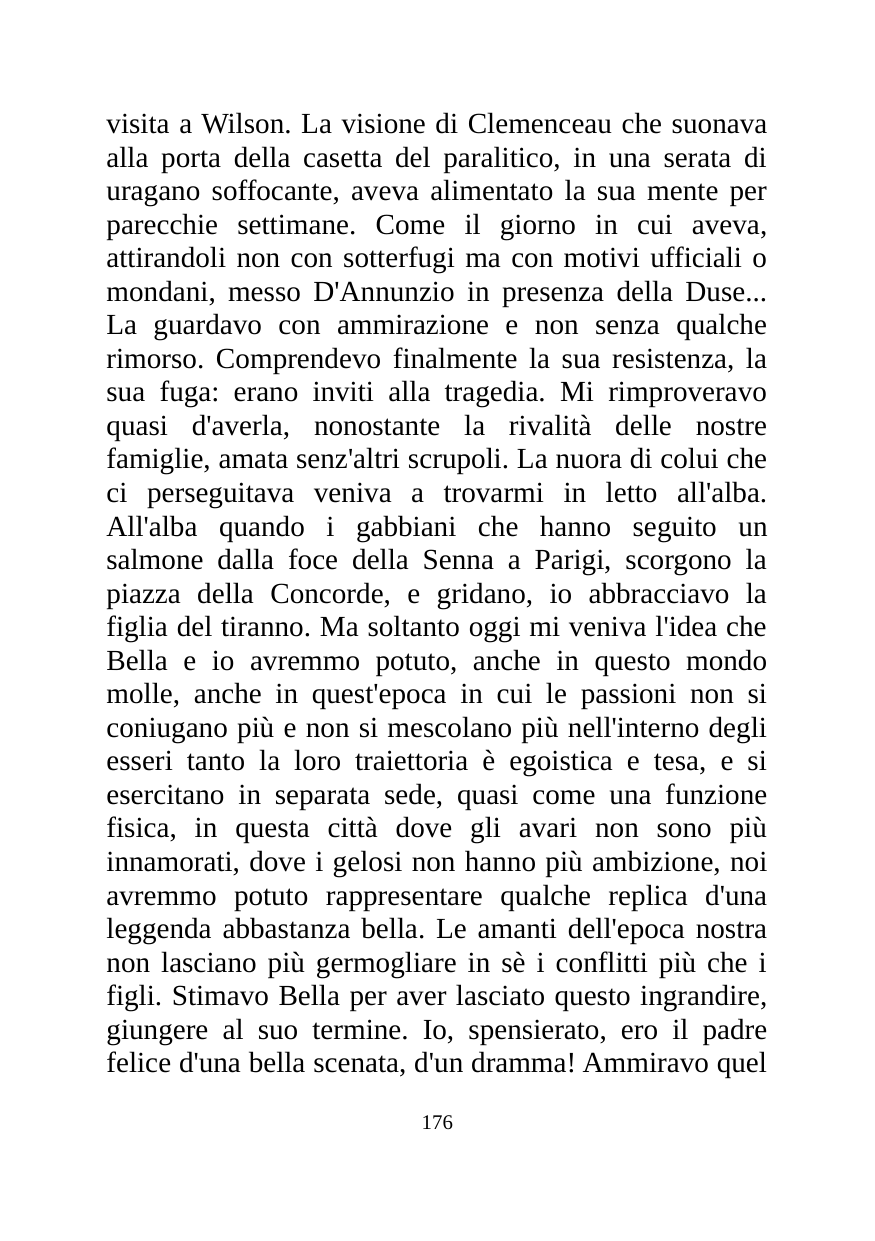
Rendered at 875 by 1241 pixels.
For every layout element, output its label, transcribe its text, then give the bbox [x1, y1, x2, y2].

text visita a Wilson. La visione di Clemenceau che suonava alla porta della casetta del paralitico, in una serata di uragano soffocante, aveva alimentato la sua mente per parecchie settimane. Come il giorno in cui aveva, attirandoli non con sotterfugi ma con motivi ufficiali o mondani, messo D'Annunzio in presenza della Duse... La guardavo con ammirazione e non senza qualche rimorso. Comprendevo finalmente la sua resistenza, la sua fuga: erano inviti alla tragedia. Mi rimproveravo quasi d'averla, nonostante la rivalità delle nostre famiglie, amata senz'altri scrupoli. La nuora di colui che ci perseguitava veniva a trovarmi in letto all'alba. All'alba quando i gabbiani che hanno seguito un salmone dalla foce della Senna a Parigi, scorgono la piazza della Concorde, e gridano, io abbracciavo la figlia del tiranno. Ma soltanto oggi mi veniva l'idea che Bella e io avremmo potuto, anche in questo mondo molle, anche in quest'epoca in cui le passioni non si coniugano più e non si mescolano più nell'interno degli esseri tanto la loro traiettoria è egoistica e tesa, e si esercitano in separata sede, quasi come una funzione fisica, in questa città dove gli avari non sono più innamorati, dove i gelosi non hanno più ambizione, noi avremmo potuto rappresentare qualche replica d'una leggenda abbastanza bella. Le amanti dell'epoca nostra non lasciano più germogliare in sè i conflitti più che i figli. Stimavo Bella per aver lasciato questo ingrandire, giungere al suo termine. Io, spensierato, ero il padre felice d'una bella scenata, d'un dramma! Ammiravo quel [106, 106, 768, 1079]
